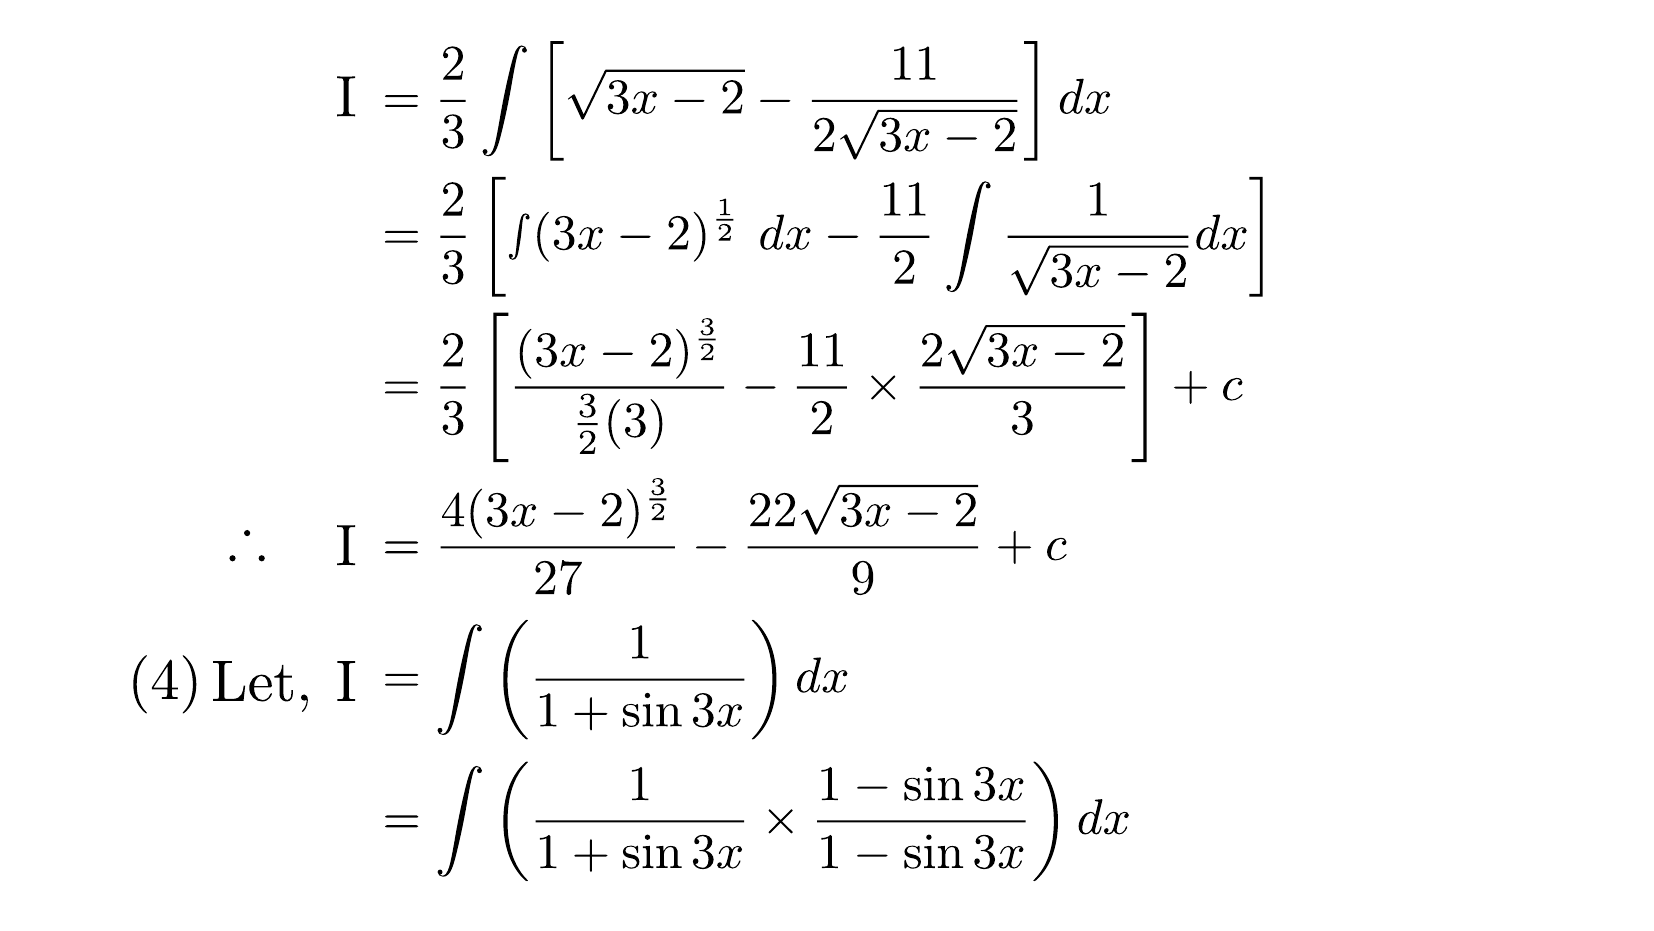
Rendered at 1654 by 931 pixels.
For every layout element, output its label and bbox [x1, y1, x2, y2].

text_box [384, 478, 1067, 596]
text_box [337, 525, 356, 566]
text_box [130, 655, 197, 714]
text_box [384, 619, 848, 740]
text_box [384, 41, 1111, 161]
text_box [384, 176, 1263, 297]
title [47, 37, 1607, 886]
text_box [213, 661, 308, 712]
text_box [384, 312, 1243, 463]
text_box [337, 76, 356, 117]
text_box [229, 529, 265, 562]
text_box [384, 761, 1129, 882]
text_box [337, 661, 356, 701]
